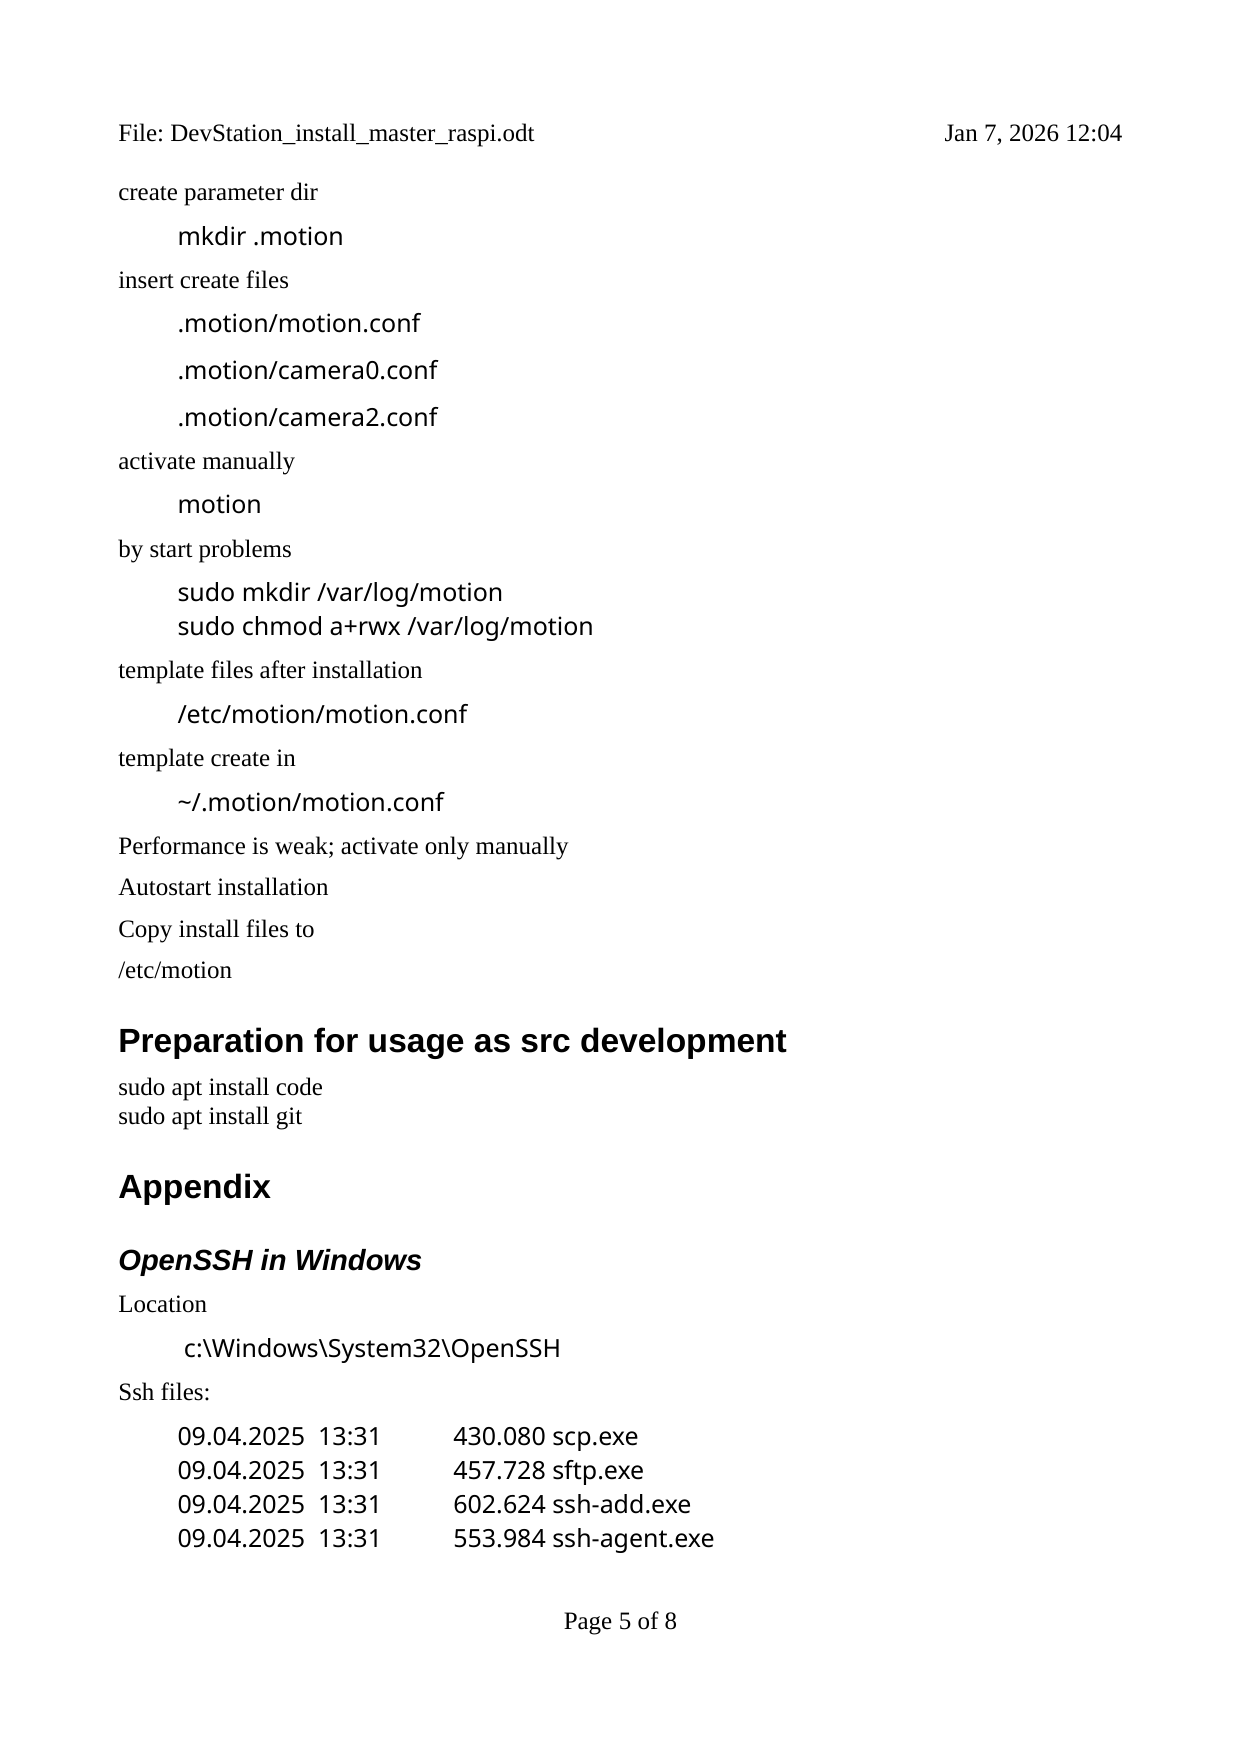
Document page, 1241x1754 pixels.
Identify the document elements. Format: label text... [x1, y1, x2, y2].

text c:\Windows\System32\OpenSSH [177, 1331, 1122, 1365]
text sudo apt install code sudo apt install git [118, 1072, 1122, 1130]
text Autostart installation [118, 872, 1122, 901]
text sudo mkdir /var/log/motion sudo chmod a+rwx /var/log/motion [177, 575, 1122, 643]
text template create in [118, 743, 1122, 772]
text .motion/camera2.conf [177, 399, 1122, 433]
text activate manually [118, 446, 1122, 474]
subtitle OpenSSH in Windows [118, 1243, 1122, 1277]
text ~/.motion/motion.conf [177, 784, 1122, 819]
text Copy install files to [118, 914, 1122, 942]
text template files after installation [118, 656, 1122, 684]
text Ssh files: [118, 1377, 1122, 1406]
text 09.04.2025 13:31 430.080 scp.exe 09.04.2025 13:31 457.728 sftp.exe 09.04.2025 13:31 602.624 ssh-add.exe 09.04.2025 13:31 553.984 ssh-agent.exe [177, 1418, 1122, 1555]
subtitle Appendix [118, 1167, 1122, 1206]
text /etc/motion/motion.conf [177, 697, 1122, 731]
text /etc/motion [118, 955, 1122, 984]
subtitle Preparation for usage as src development [118, 1021, 1122, 1060]
text motion [177, 487, 1122, 521]
text .motion/camera0.conf [177, 353, 1122, 387]
text create parameter dir [118, 177, 1122, 206]
text Performance is weak; activate only manually [118, 831, 1122, 860]
text .motion/motion.conf [177, 306, 1122, 340]
text mkdir .motion [177, 218, 1122, 252]
text Location [118, 1289, 1122, 1318]
text by start problems [118, 534, 1122, 562]
text insert create files [118, 265, 1122, 294]
